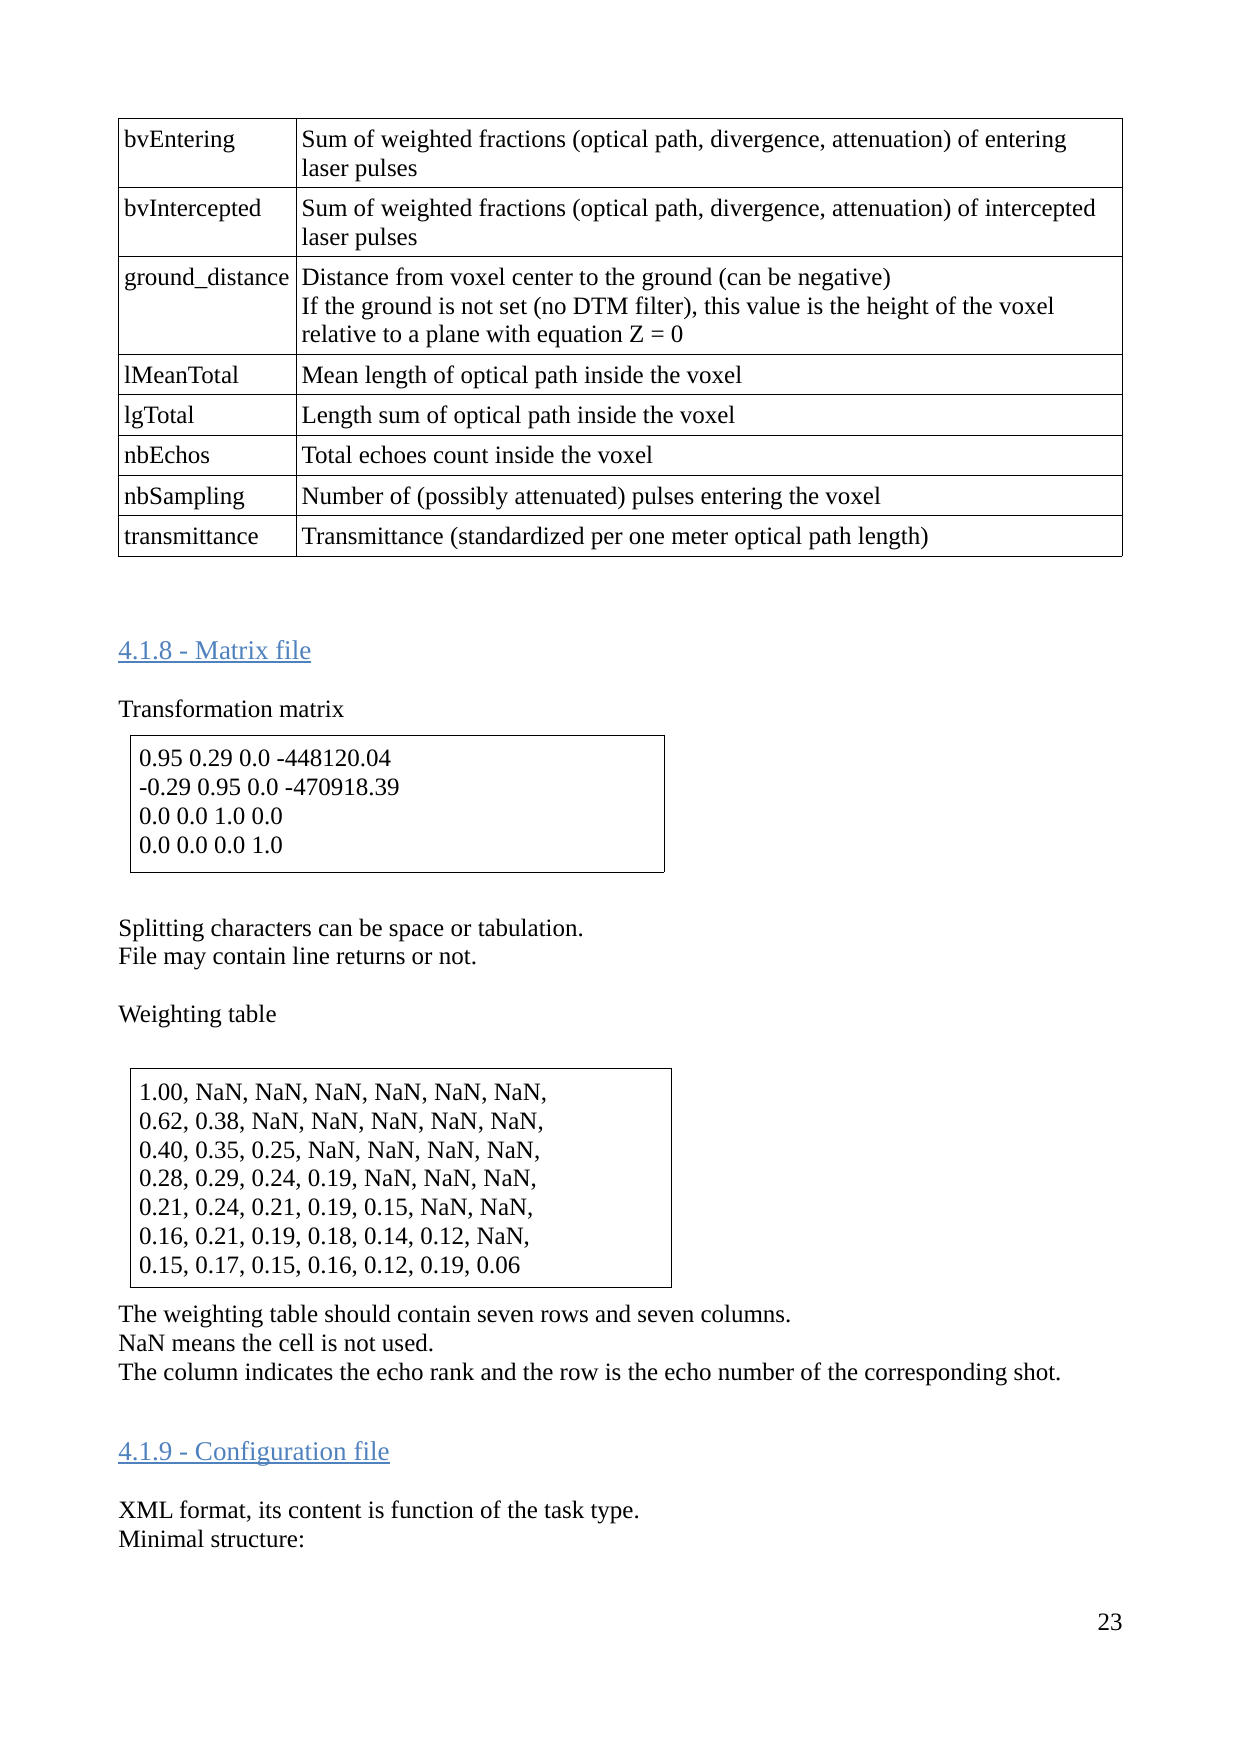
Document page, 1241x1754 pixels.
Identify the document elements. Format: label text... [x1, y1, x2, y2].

text XML format, its content is function of the task type. [118, 1495, 1122, 1524]
table_cell Mean length of optical path inside the voxel [297, 355, 1122, 394]
text Minimal structure: [118, 1524, 1122, 1552]
table_cell Sum of weighted fractions (optical path, divergence, attenuation) of entering laser pulses [297, 119, 1122, 187]
text The column indicates the echo rank and the row is the echo number of the corresponding shot. [118, 1357, 1122, 1386]
subtitle 4.1.9 - Configuration file [118, 1435, 1122, 1466]
text 1.00, NaN, NaN, NaN, NaN, NaN, NaN, [139, 1077, 662, 1106]
text 0.0 0.0 0.0 1.0 [139, 830, 655, 858]
table_cell Number of (possibly attenuated) pulses entering the voxel [297, 476, 1122, 515]
table_cell Transmittance (standardized per one meter optical path length) [297, 516, 1122, 556]
text Transformation matrix [118, 694, 1122, 723]
text 0.15, 0.17, 0.15, 0.16, 0.12, 0.19, 0.06 [139, 1250, 662, 1278]
text 0.62, 0.38, NaN, NaN, NaN, NaN, NaN, [139, 1106, 662, 1135]
subtitle 4.1.8 - Matrix file [118, 634, 1122, 665]
table_cell bvIntercepted [119, 188, 296, 256]
table_cell ground_distance [119, 257, 296, 354]
table_cell bvEntering [119, 119, 296, 187]
text 0.16, 0.21, 0.19, 0.18, 0.14, 0.12, NaN, [139, 1221, 662, 1250]
table_cell transmittance [119, 516, 296, 556]
table_cell nbSampling [119, 476, 296, 515]
text 0.28, 0.29, 0.24, 0.19, NaN, NaN, NaN, [139, 1163, 662, 1192]
table_cell lMeanTotal [119, 355, 296, 394]
table_cell nbEchos [119, 436, 296, 475]
text NaN means the cell is not used. [118, 1328, 1122, 1357]
text The weighting table should contain seven rows and seven columns. [118, 1299, 1122, 1328]
text File may contain line returns or not. [118, 941, 1122, 970]
text 0.0 0.0 1.0 0.0 [139, 801, 655, 830]
table_cell Sum of weighted fractions (optical path, divergence, attenuation) of intercepted laser pulses [297, 188, 1122, 256]
text 0.40, 0.35, 0.25, NaN, NaN, NaN, NaN, [139, 1135, 662, 1163]
text Splitting characters can be space or tabulation. [118, 913, 1122, 941]
text Weighting table [118, 999, 1122, 1028]
table_cell Distance from voxel center to the ground (can be negative) If the ground is not set (no DTM filter), this value is the height of the voxel relative to a plane with equation Z = 0 [297, 257, 1122, 354]
text 0.21, 0.24, 0.21, 0.19, 0.15, NaN, NaN, [139, 1192, 662, 1221]
text 0.95 0.29 0.0 -448120.04 [139, 743, 655, 772]
table_cell Length sum of optical path inside the voxel [297, 395, 1122, 435]
text -0.29 0.95 0.0 -470918.39 [139, 772, 655, 801]
table_cell lgTotal [119, 395, 296, 435]
table_cell Total echoes count inside the voxel [297, 436, 1122, 475]
